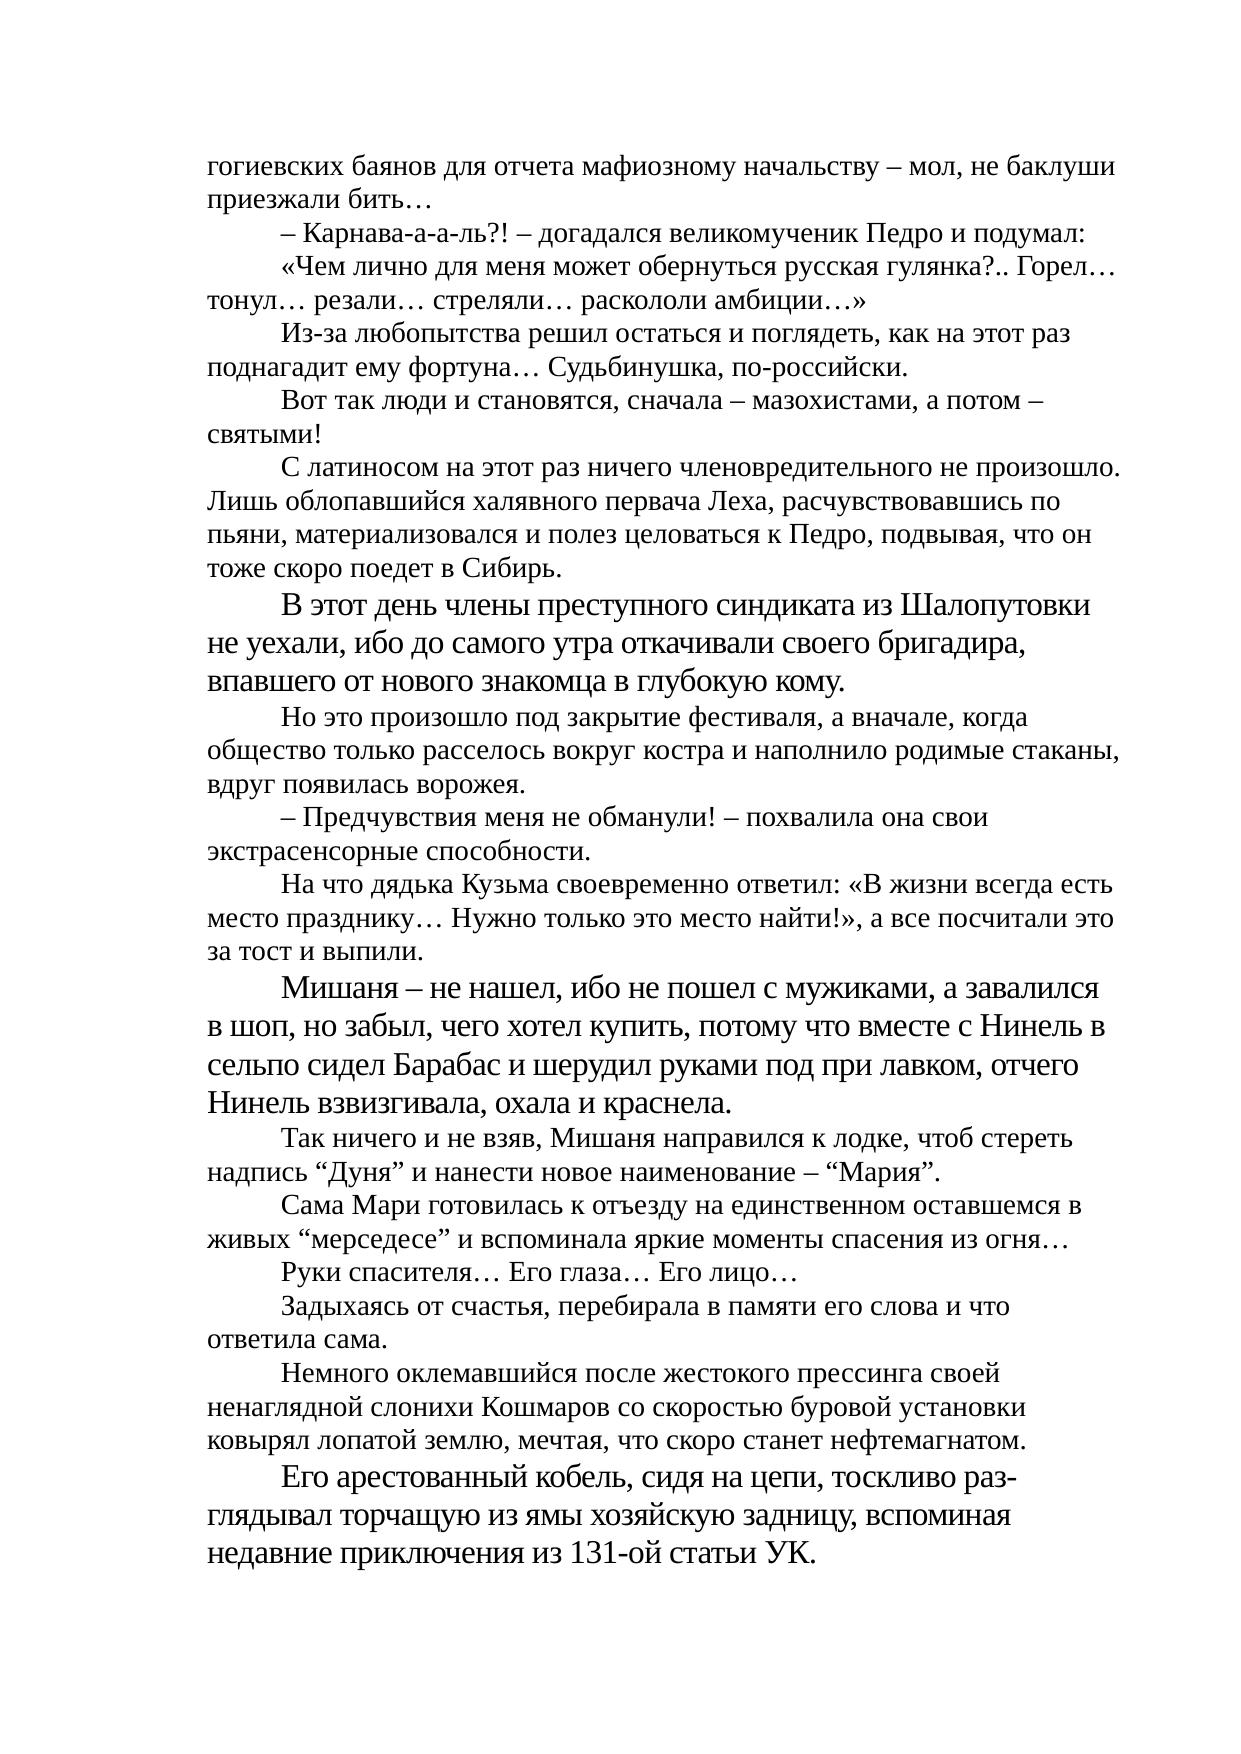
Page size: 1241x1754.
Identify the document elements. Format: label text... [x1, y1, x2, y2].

text Немного оклемавшийся после жестокого прессинга своей ненаглядной слонихи Кошмаров со скоростью буровой установки ковырял лопатой землю, мечтая, что скоро станет нефтемагнатом. [207, 1355, 1122, 1456]
text Мишаня – не нашел, ибо не пошел с мужиками, а завалился в шоп, но забыл, чего хотел купить, потому что вместе с Нинель в сельпо сидел Барабас и шерудил руками под при лавком, отчего Нинель взвизгивала, охала и краснела. [207, 967, 1122, 1120]
text Вот так люди и становятся, сначала – мазохистами, а потом – святыми! [207, 382, 1122, 449]
text Сама Mари готовилась к отъезду на единственном оставшемся в живых “мерседесе” и вспоминала яркие моменты спасения из огня… [207, 1187, 1122, 1254]
text Его арестованный кобель, сидя на цепи, тоскливо раз- глядывал торчащую из ямы хозяйскую задницу, вспоминая недавние приключения из 131-ой статьи УК. [207, 1456, 1122, 1571]
text С латиносом на этот раз ничего членовредительного не произошло. Лишь облопавшийся халявного первача Леха, расчувствовавшись по пьяни, материализовался и полез целоваться к Педро, подвывая, что он тоже скоро поедет в Сибирь. [207, 449, 1122, 584]
text В этот день члены преступного синдиката из Шалопутовки не уехали, ибо до самого утра откачивали своего бригадира, впавшего от нового знакомца в глубокую кому. [207, 584, 1122, 699]
text – Предчувствия меня не обманули! – похвалила она свои экстрасенсорные способности. [207, 799, 1122, 866]
text Из-за любопытства решил остаться и поглядеть, как на этот раз поднагадит ему фортуна… Судьбинушка, по-российски. [207, 315, 1122, 382]
text Но это произошло под закрытие фестиваля, а вначале, когда общество только расселось вокруг костра и наполнило родимые стаканы, вдруг появилась ворожея. [207, 699, 1122, 799]
text Задыхаясь от счастья, перебирала в памяти его слова и что ответила сама. [207, 1288, 1122, 1355]
text гогиевских баянов для отчета мафиозному начальству – мол, не баклуши приезжали бить… [207, 148, 1122, 215]
text Руки спасителя… Его глаза… Его лицо… [207, 1254, 1122, 1288]
text Так ничего и не взяв, Мишаня направился к лодке, чтоб стереть надпись “Дуня” и нанести новое наименование – “Мария”. [207, 1120, 1122, 1187]
text – Карнава-а-а-ль?! – догадался великомученик Педро и подумал: [207, 215, 1122, 248]
text «Чем лично для меня может обернуться русская гулянка?.. Горел… тонул… резали… стреляли… раскололи амбиции…» [207, 248, 1122, 315]
text На что дядька Кузьма своевременно ответил: «В жизни всегда есть место празднику… Нужно только это место найти!», а все посчитали это за тост и выпили. [207, 866, 1122, 967]
